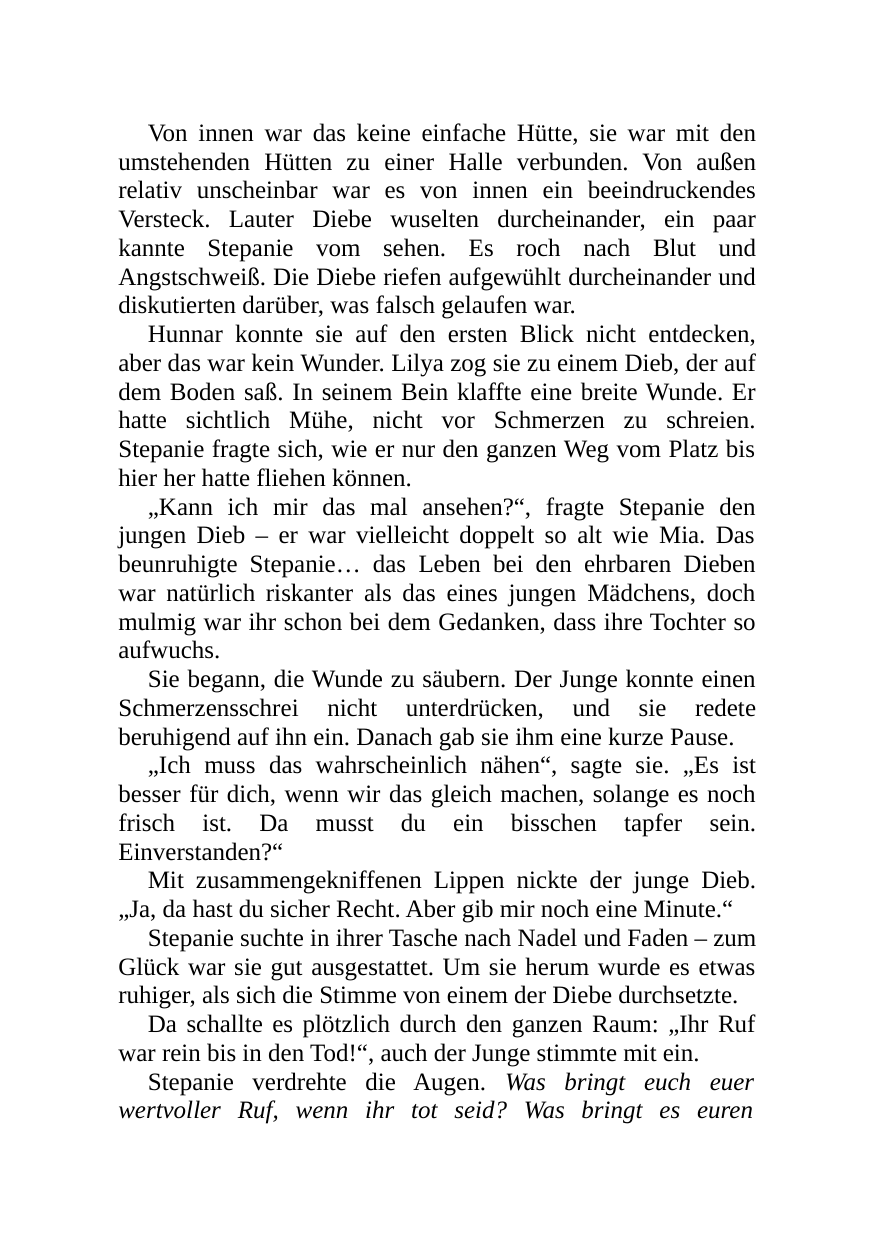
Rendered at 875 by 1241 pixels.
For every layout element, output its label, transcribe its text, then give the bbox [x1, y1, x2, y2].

text Stepanie verdrehte die Augen. Was bringt euch euer wertvoller Ruf, wenn ihr tot seid? Was bringt es euren [118, 1067, 756, 1124]
text Mit zusammengekniffenen Lippen nickte der junge Dieb. „Ja, da hast du sicher Recht. Aber gib mir noch eine Minute.“ [118, 866, 756, 923]
text Von innen war das keine einfache Hütte, sie war mit den umstehenden Hütten zu einer Halle verbunden. Von außen relativ unscheinbar war es von innen ein beeindruckendes Versteck. Lauter Diebe wuselten durcheinander, ein paar kannte Stepanie vom sehen. Es roch nach Blut und Angstschweiß. Die Diebe riefen aufgewühlt durcheinander und diskutierten darüber, was falsch gelaufen war. [118, 118, 756, 319]
text Stepanie suchte in ihrer Tasche nach Nadel und Faden – zum Glück war sie gut ausgestattet. Um sie herum wurde es etwas ruhiger, als sich die Stimme von einem der Diebe durchsetzte. [118, 923, 756, 1009]
text „Ich muss das wahrscheinlich nähen“, sagte sie. „Es ist besser für dich, wenn wir das gleich machen, solange es noch frisch ist. Da musst du ein bisschen tapfer sein. Einverstanden?“ [118, 751, 756, 866]
text Sie begann, die Wunde zu säubern. Der Junge konnte einen Schmerzensschrei nicht unterdrücken, und sie redete beruhigend auf ihn ein. Danach gab sie ihm eine kurze Pause. [118, 664, 756, 751]
text Hunnar konnte sie auf den ersten Blick nicht entdecken, aber das war kein Wunder. Lilya zog sie zu einem Dieb, der auf dem Boden saß. In seinem Bein klaffte eine breite Wunde. Er hatte sichtlich Mühe, nicht vor Schmerzen zu schreien. Stepanie fragte sich, wie er nur den ganzen Weg vom Platz bis hier her hatte fliehen können. [118, 319, 756, 492]
text Da schallte es plötzlich durch den ganzen Raum: „Ihr Ruf war rein bis in den Tod!“, auch der Junge stimmte mit ein. [118, 1009, 756, 1067]
text „Kann ich mir das mal ansehen?“, fragte Stepanie den jungen Dieb – er war vielleicht doppelt so alt wie Mia. Das beunruhigte Stepanie… das Leben bei den ehrbaren Dieben war natürlich riskanter als das eines jungen Mädchens, doch mulmig war ihr schon bei dem Gedanken, dass ihre Tochter so aufwuchs. [118, 492, 756, 664]
